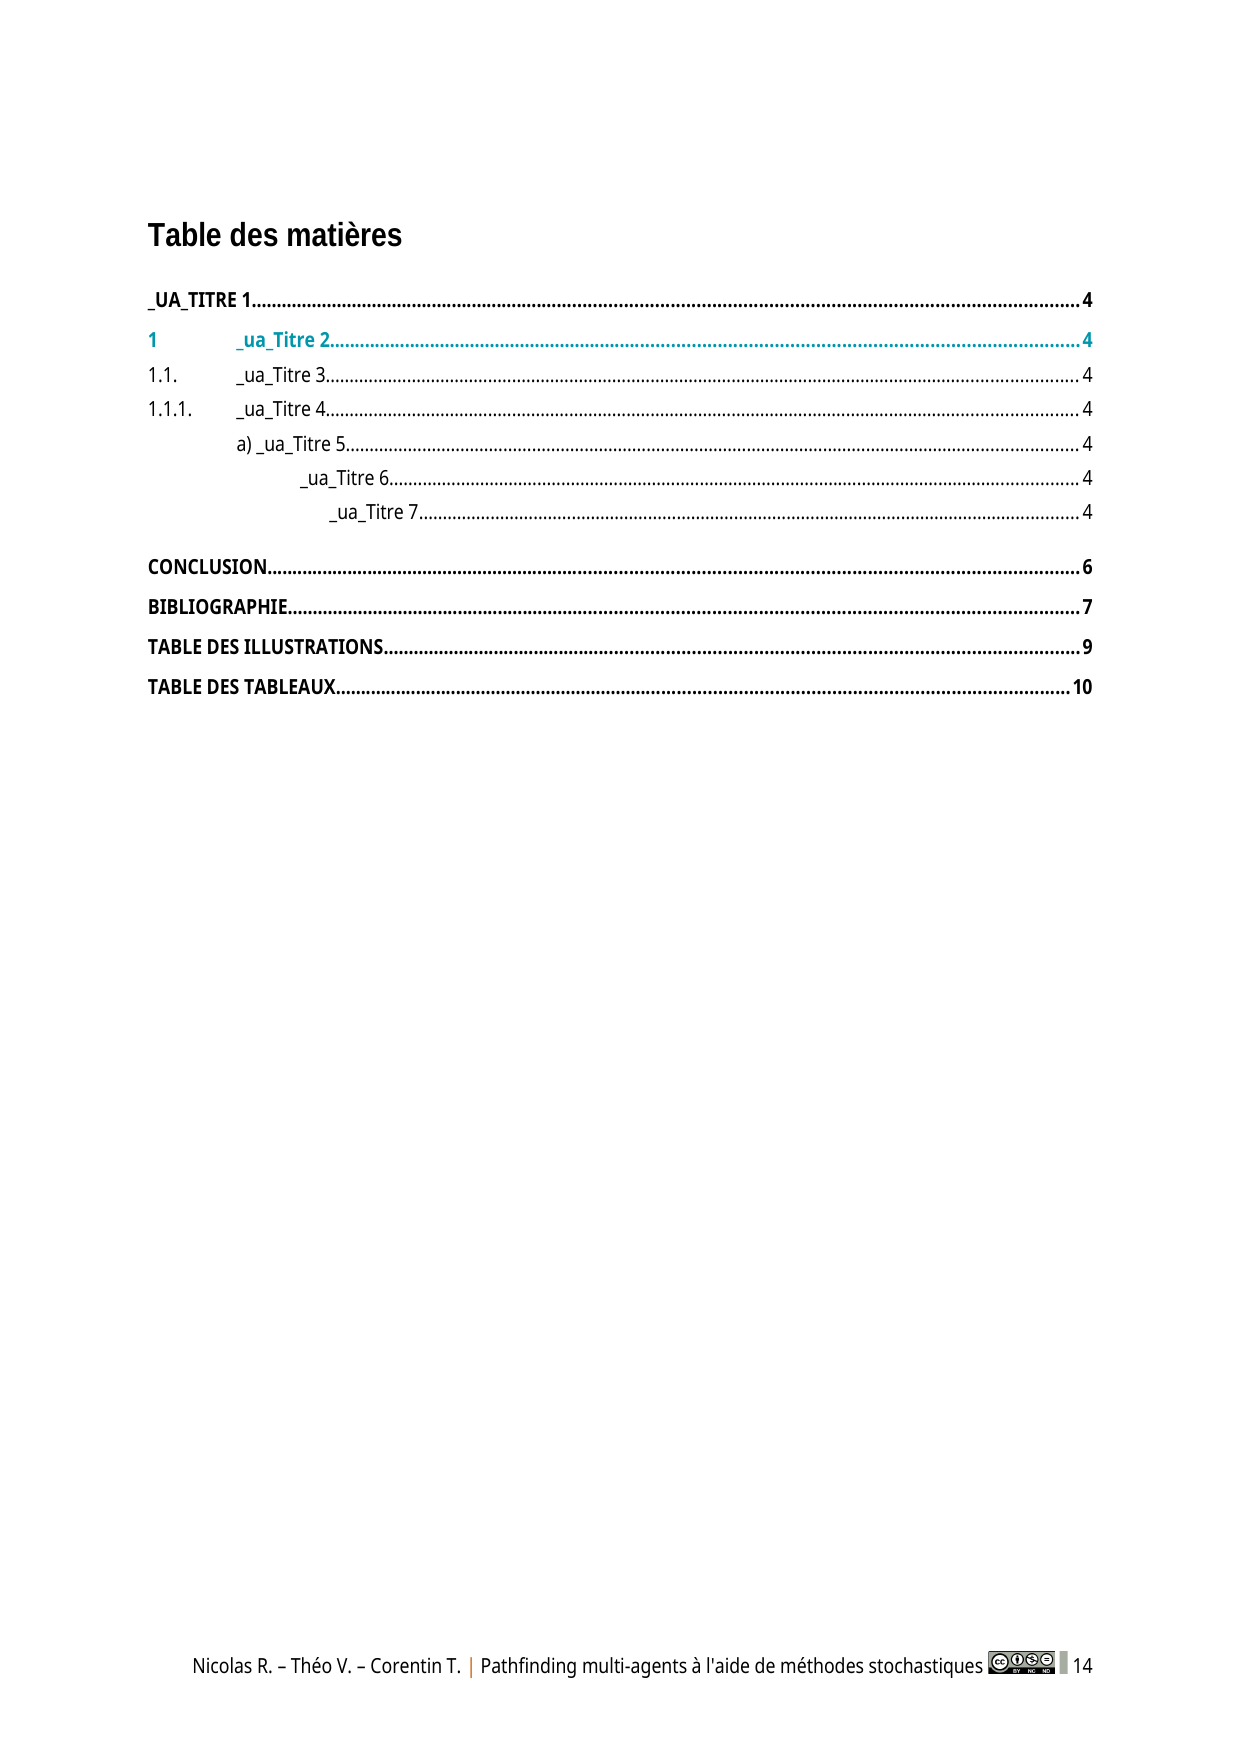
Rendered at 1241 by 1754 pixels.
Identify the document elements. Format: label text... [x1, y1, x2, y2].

text Table des illustrations 9 [148, 632, 1092, 661]
text _ua_Titre 1 4 [148, 285, 1092, 314]
text Table des tableaux 10 [148, 672, 1092, 701]
text _ua_Titre 6 4 [295, 463, 1092, 492]
text 1.1.1. _ua_Titre 4 4 [148, 394, 1092, 423]
picture [1059, 1651, 1068, 1674]
text _ua_Titre 7 4 [324, 497, 1092, 526]
subtitle Table des matières [148, 215, 1092, 254]
text Bibliographie 7 [148, 592, 1092, 621]
picture [988, 1651, 1055, 1674]
text a) _ua_Titre 5 4 [236, 429, 1092, 457]
text 1.1. _ua_Titre 3 4 [148, 360, 1092, 388]
text 1 _ua_Titre 2 4 [148, 326, 1092, 354]
text Conclusion 6 [148, 552, 1092, 580]
